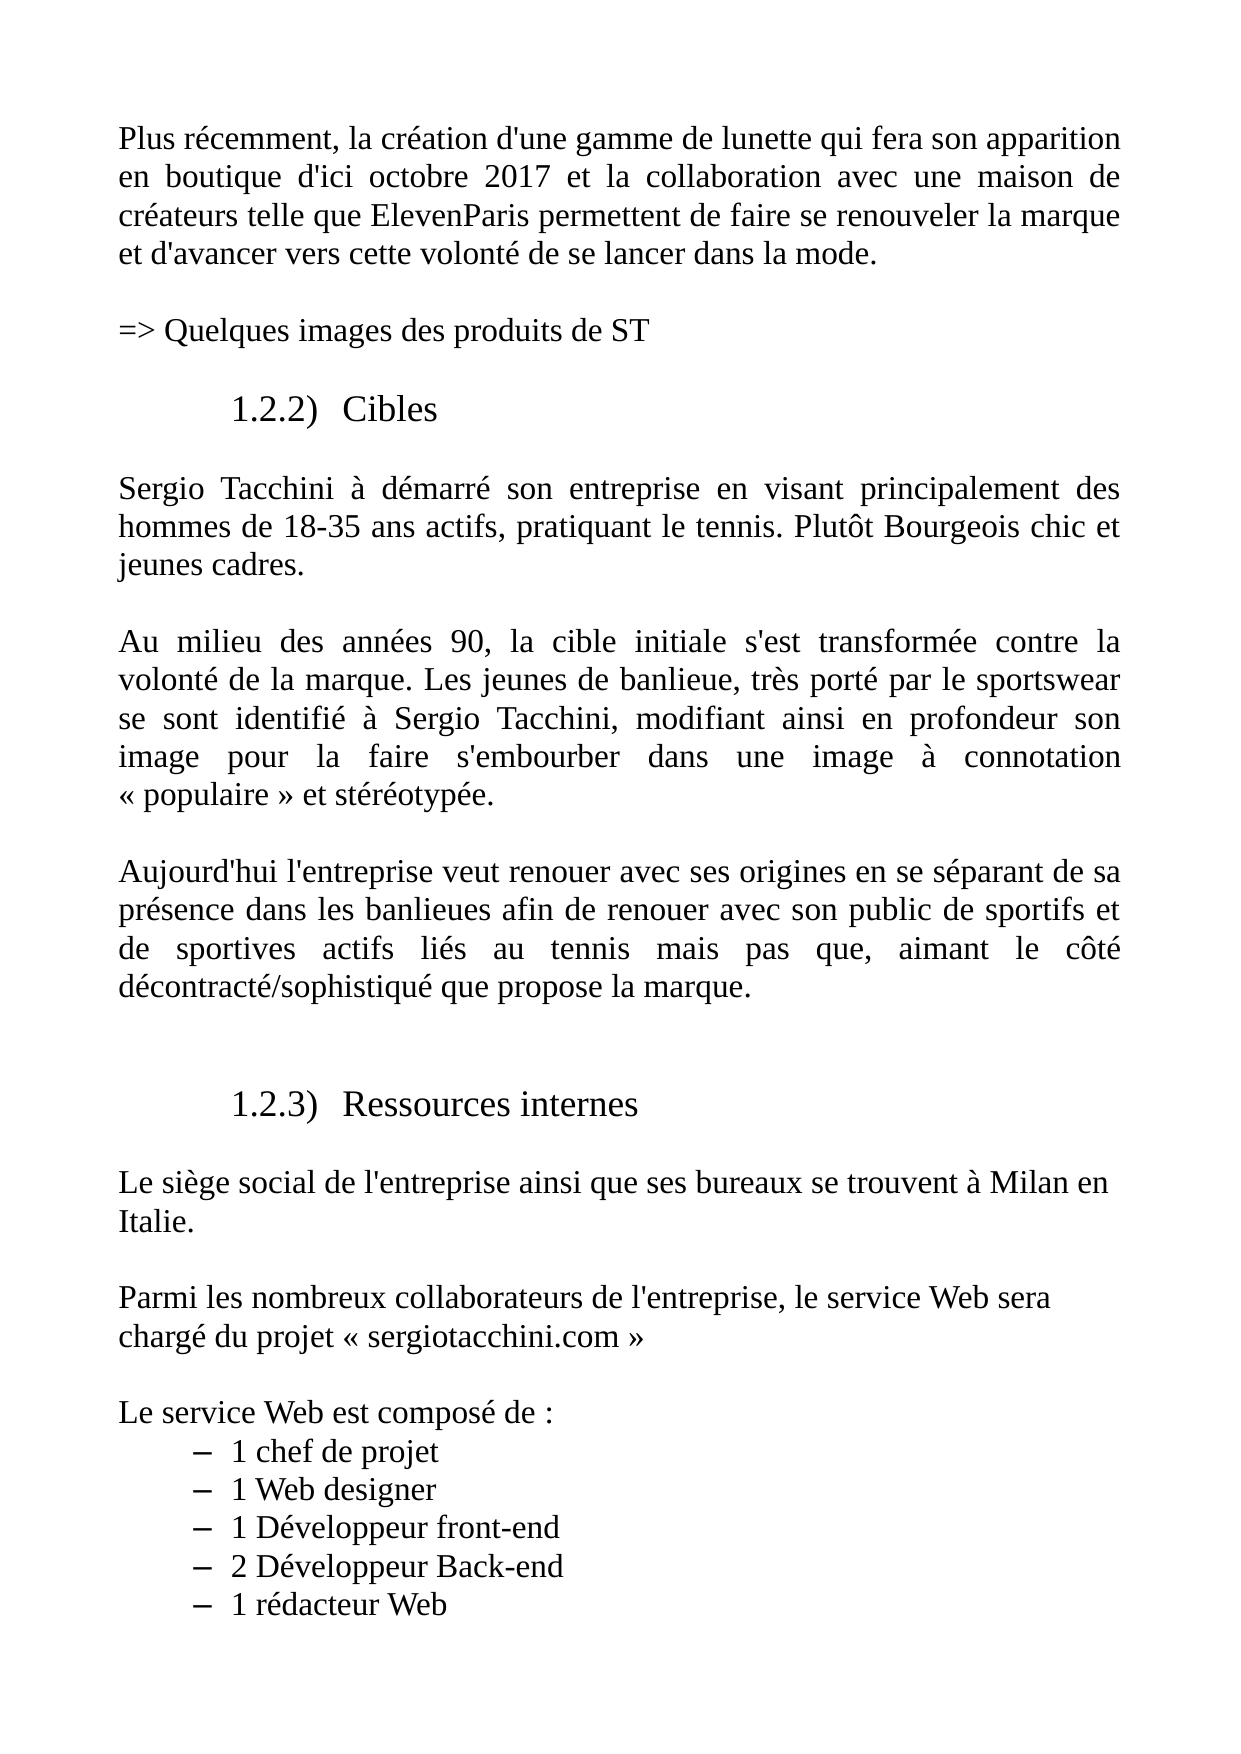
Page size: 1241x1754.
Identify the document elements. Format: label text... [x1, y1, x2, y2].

text Au milieu des années 90, la cible initiale s'est transformée contre la volonté de la marque. Les jeunes de banlieue, très porté par le sportswear se sont identifié à Sergio Tacchini, modifiant ainsi en profondeur son image pour la faire s'embourber dans une image à connotation « populaire » et stéréotypée. [118, 621, 1122, 813]
text Sergio Tacchini à démarré son entreprise en visant principalement des hommes de 18-35 ans actifs, pratiquant le tennis. Plutôt Bourgeois chic et jeunes cadres. [118, 468, 1122, 583]
list Cibles [231, 386, 1122, 429]
text => Quelques images des produits de ST [118, 310, 1122, 348]
text Le service Web est composé de : [118, 1393, 1122, 1431]
list 1 chef de projet [193, 1431, 1122, 1469]
list 2 Développeur Back-end [193, 1546, 1122, 1584]
list Ressources internes [231, 1081, 1122, 1124]
text Aujourd'hui l'entreprise veut renouer avec ses origines en se séparant de sa présence dans les banlieues afin de renouer avec son public de sportifs et de sportives actifs liés au tennis mais pas que, aimant le côté décontracté/sophistiqué que propose la marque. [118, 851, 1122, 1004]
text Plus récemment, la création d'une gamme de lunette qui fera son apparition en boutique d'ici octobre 2017 et la collaboration avec une maison de créateurs telle que ElevenParis permettent de faire se renouveler la marque et d'avancer vers cette volonté de se lancer dans la mode. [118, 118, 1122, 271]
list 1 Web designer [193, 1469, 1122, 1508]
text Le siège social de l'entreprise ainsi que ses bureaux se trouvent à Milan en Italie. [118, 1163, 1122, 1239]
list 1 rédacteur Web [193, 1584, 1122, 1623]
text Parmi les nombreux collaborateurs de l'entreprise, le service Web sera chargé du projet « sergiotacchini.com » [118, 1278, 1122, 1354]
list 1 Développeur front-end [193, 1508, 1122, 1546]
